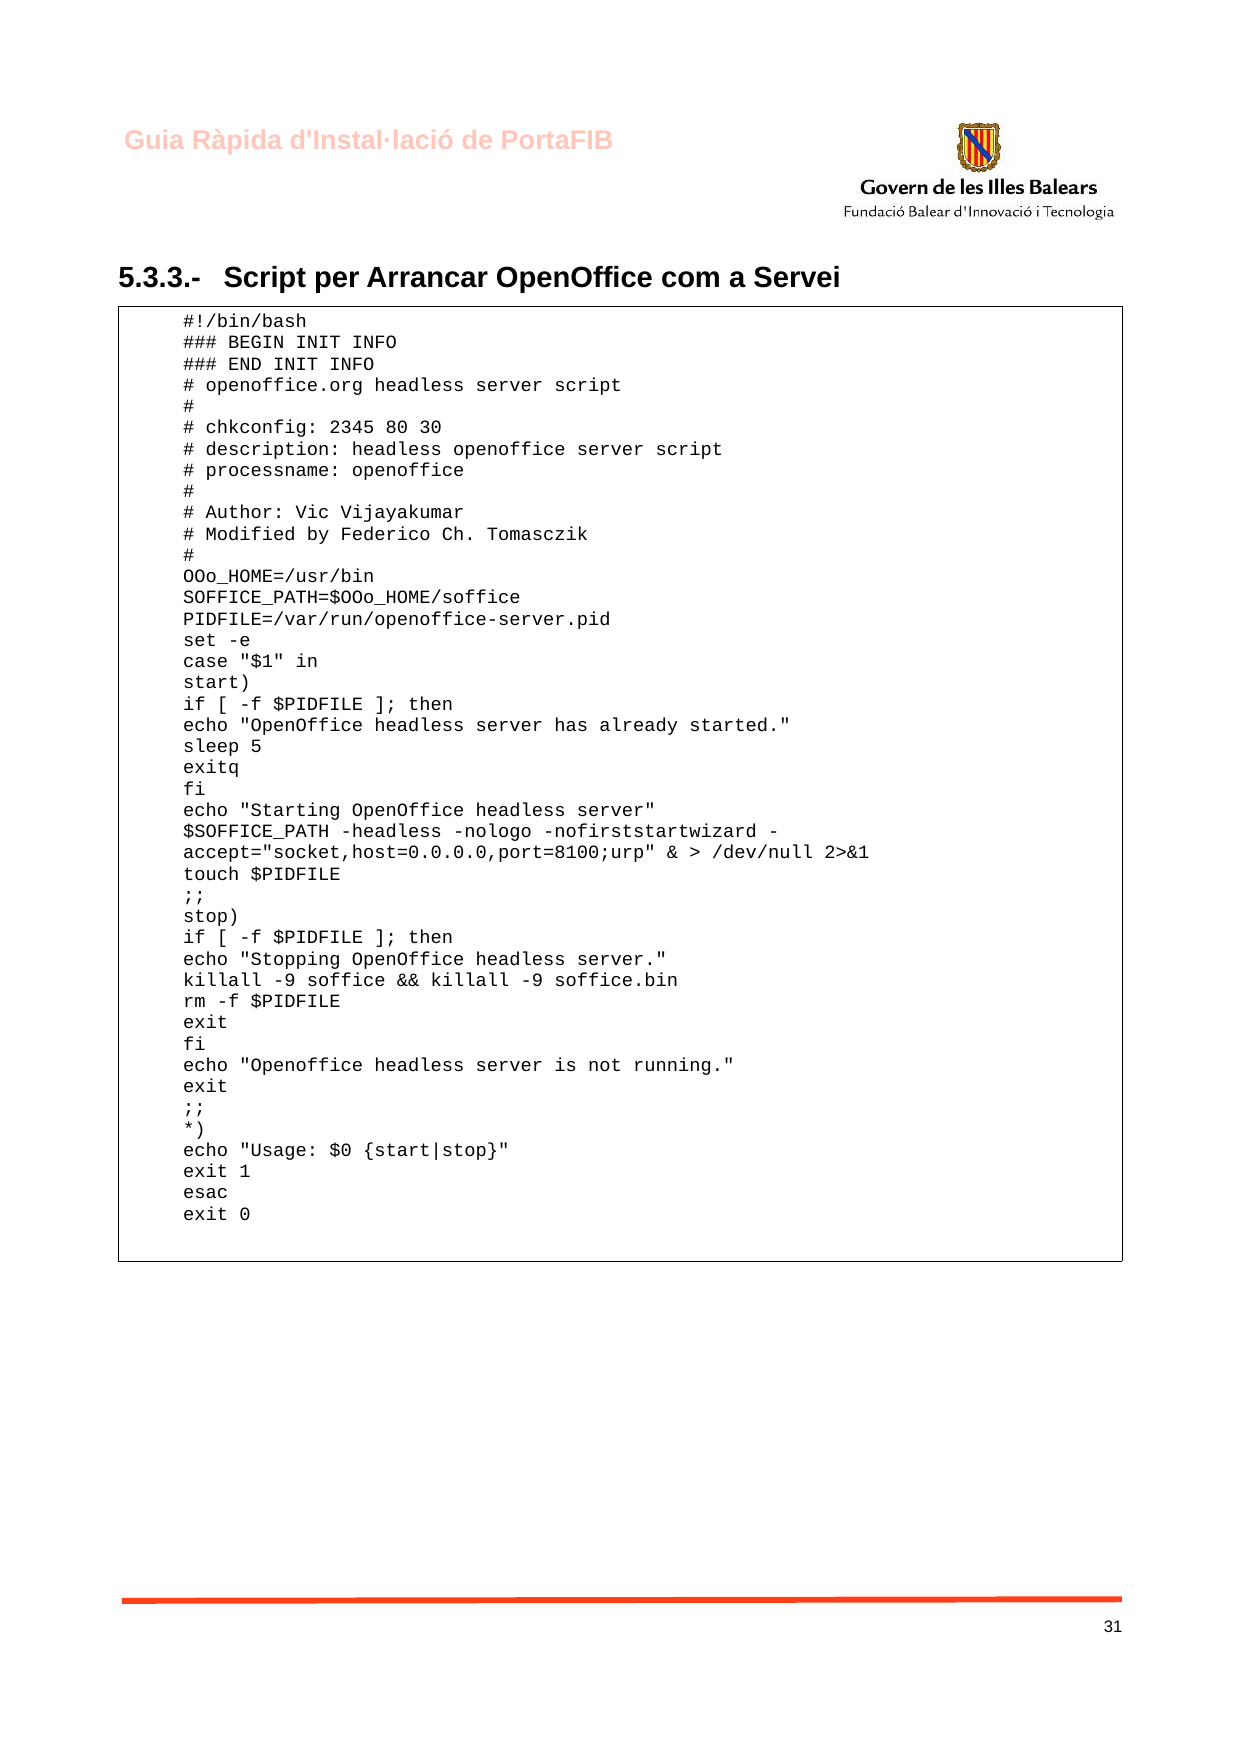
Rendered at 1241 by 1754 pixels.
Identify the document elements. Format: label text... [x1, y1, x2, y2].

table_header #!/bin/bash ### BEGIN INIT INFO ### END INIT INFO # openoffice.org headless server script # # chkconfig: 2345 80 30 # description: headless openoffice server script # processname: openoffice # # Author: Vic Vijayakumar # Modified by Federico Ch. Tomasczik # OOo_HOME=/usr/bin SOFFICE_PATH=$OOo_HOME/soffice PIDFILE=/var/run/openoffice-server.pid set -e case "$1" in start) if [ -f $PIDFILE ]; then echo "OpenOffice headless server has already started." sleep 5 exitq fi echo "Starting OpenOffice headless server" $SOFFICE_PATH -headless -nologo -nofirststartwizard -accept="socket,host=0.0.0.0,port=8100;urp" & > /dev/null 2>&1 touch $PIDFILE ;; stop) if [ -f $PIDFILE ]; then echo "Stopping OpenOffice headless server." killall -9 soffice && killall -9 soffice.bin rm -f $PIDFILE exit fi echo "Openoffice headless server is not running." exit ;; *) echo "Usage: $0 {start|stop}" exit 1 esac exit 0 [119, 307, 1122, 1261]
picture [840, 123, 1117, 220]
subtitle Script per Arrancar OpenOffice com a Servei [118, 260, 1122, 293]
